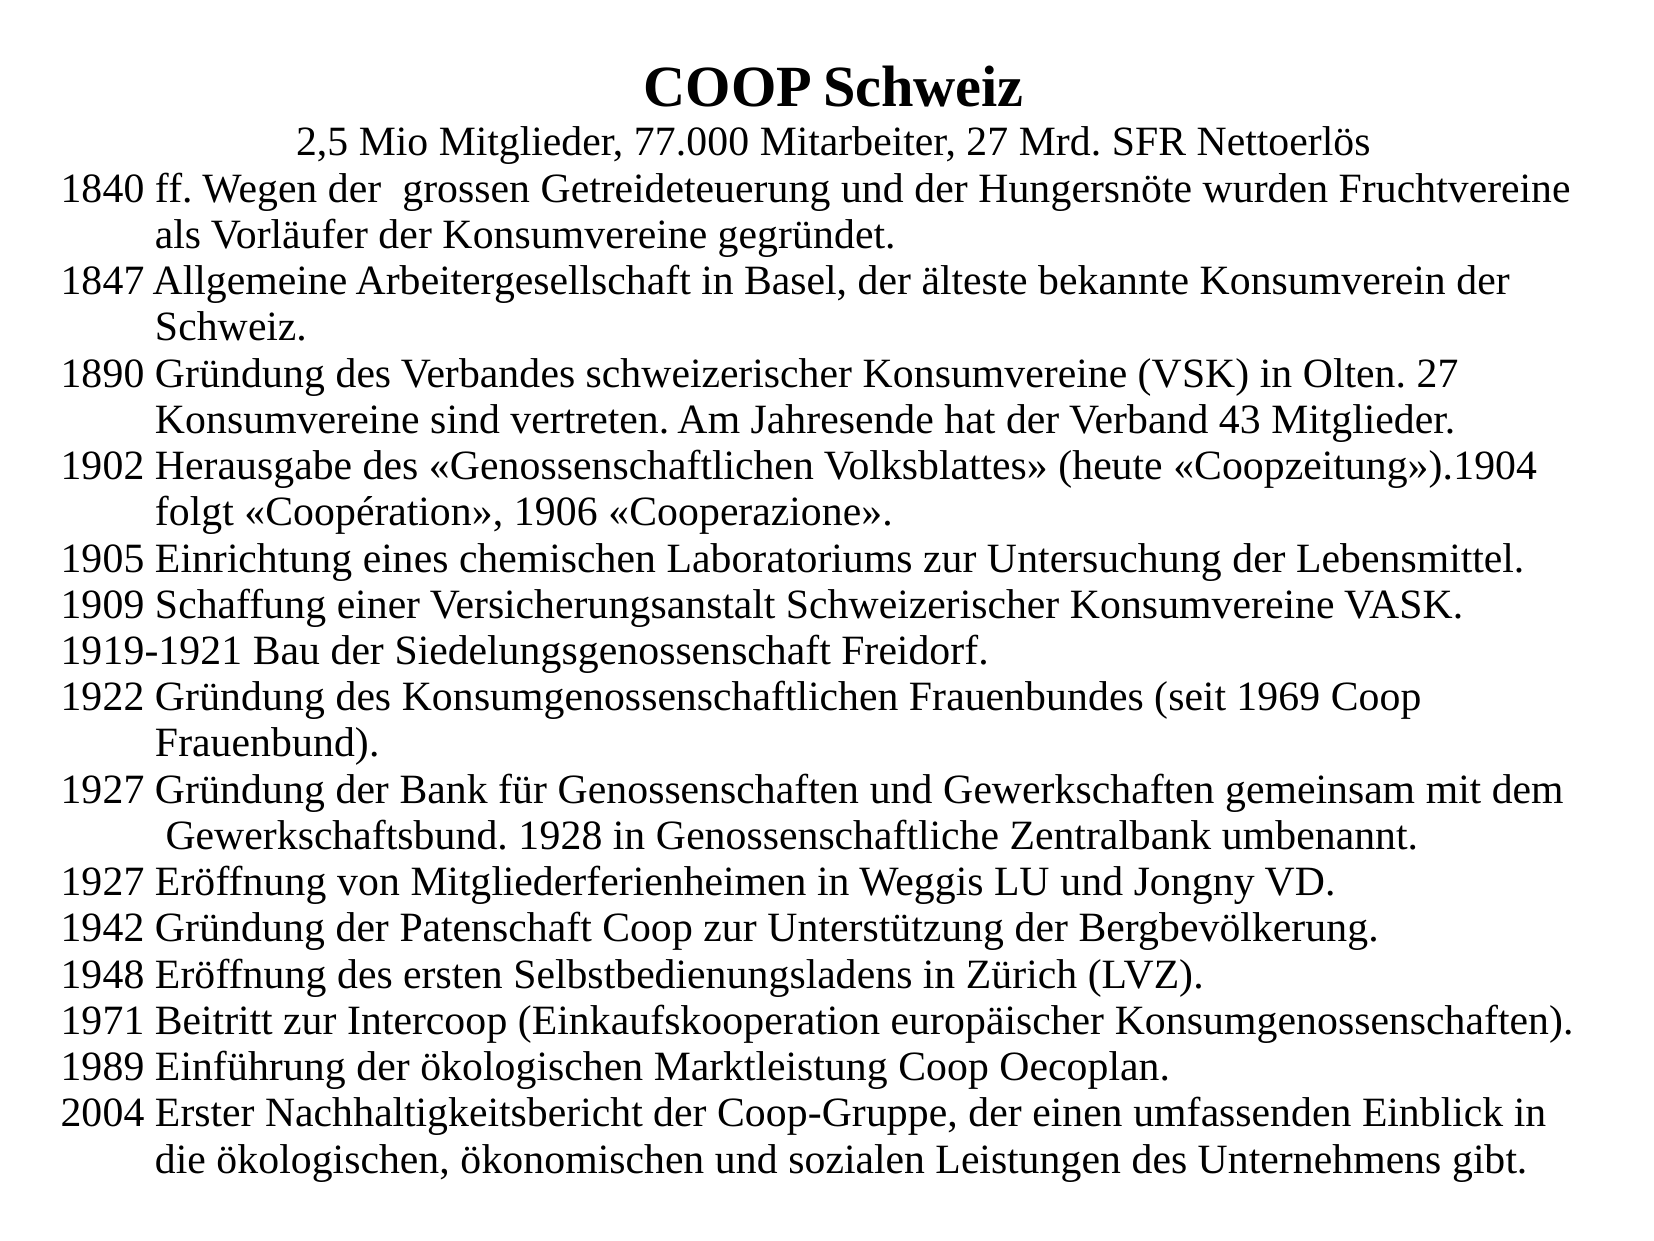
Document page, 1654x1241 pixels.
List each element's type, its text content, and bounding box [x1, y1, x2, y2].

text_box COOP Schweiz 2,5 Mio Mitglieder, 77.000 Mitarbeiter, 27 Mrd. SFR Nettoerlös 1840 ff. Wegen der grossen Getreideteuerung und der Hungersnöte wurden Fruchtvereine als Vorläufer der Konsumvereine gegründet. 1847 Allgemeine Arbeitergesellschaft in Basel, der älteste bekannte Konsumverein der Schweiz. 1890 Gründung des Verbandes schweizerischer Konsumvereine (VSK) in Olten. 27 Konsumvereine sind vertreten. Am Jahresende hat der Verband 43 Mitglieder. 1902 Herausgabe des «Genossenschaftlichen Volksblattes» (heute «Coopzeitung»).1904 folgt «Coopération», 1906 «Cooperazione». 1905 Einrichtung eines chemischen Laboratoriums zur Untersuchung der Lebensmittel. 1909 Schaffung einer Versicherungsanstalt Schweizerischer Konsumvereine VASK. 1919-1921 Bau der Siedelungsgenossenschaft Freidorf. 1922 Gründung des Konsumgenossenschaftlichen Frauenbundes (seit 1969 Coop Frauenbund). 1927 Gründung der Bank für Genossenschaften und Gewerkschaften gemeinsam mit dem Gewerkschaftsbund. 1928 in Genossenschaftliche Zentralbank umbenannt. 1927 Eröffnung von Mitgliederferienheimen in Weggis LU und Jongny VD. 1942 Gründung der Patenschaft Coop zur Unterstützung der Bergbevölkerung. 1948 Eröffnung des ersten Selbstbedienungsladens in Zürich (LVZ). 1971 Beitritt zur Intercoop (Einkaufskooperation europäischer Konsumgenossenschaften). 1989 Einführung der ökologischen Marktleistung Coop Oecoplan. 2004 Erster Nachhaltigkeitsbericht der Coop-Gruppe, der einen umfassenden Einblick in die ökologischen, ökonomischen und sozialen Leistungen des Unternehmens gibt. [45, 46, 1622, 1197]
